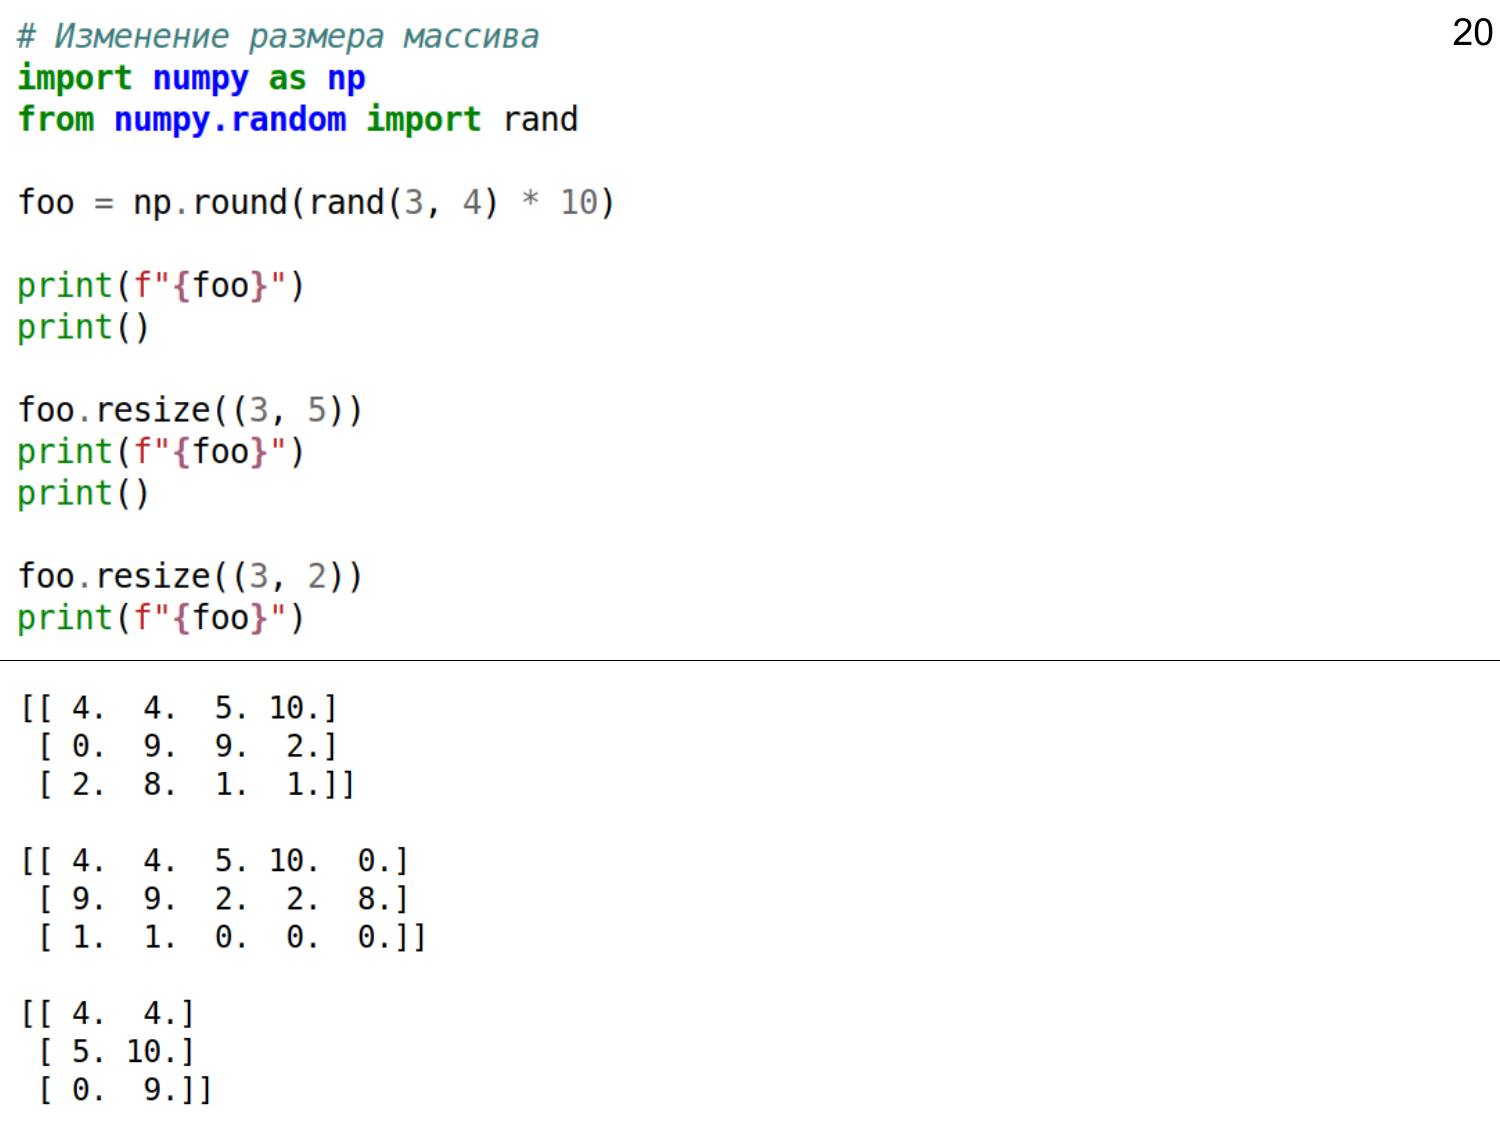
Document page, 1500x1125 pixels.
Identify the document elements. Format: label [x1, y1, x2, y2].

picture [12, 683, 434, 1117]
picture [11, 12, 626, 646]
